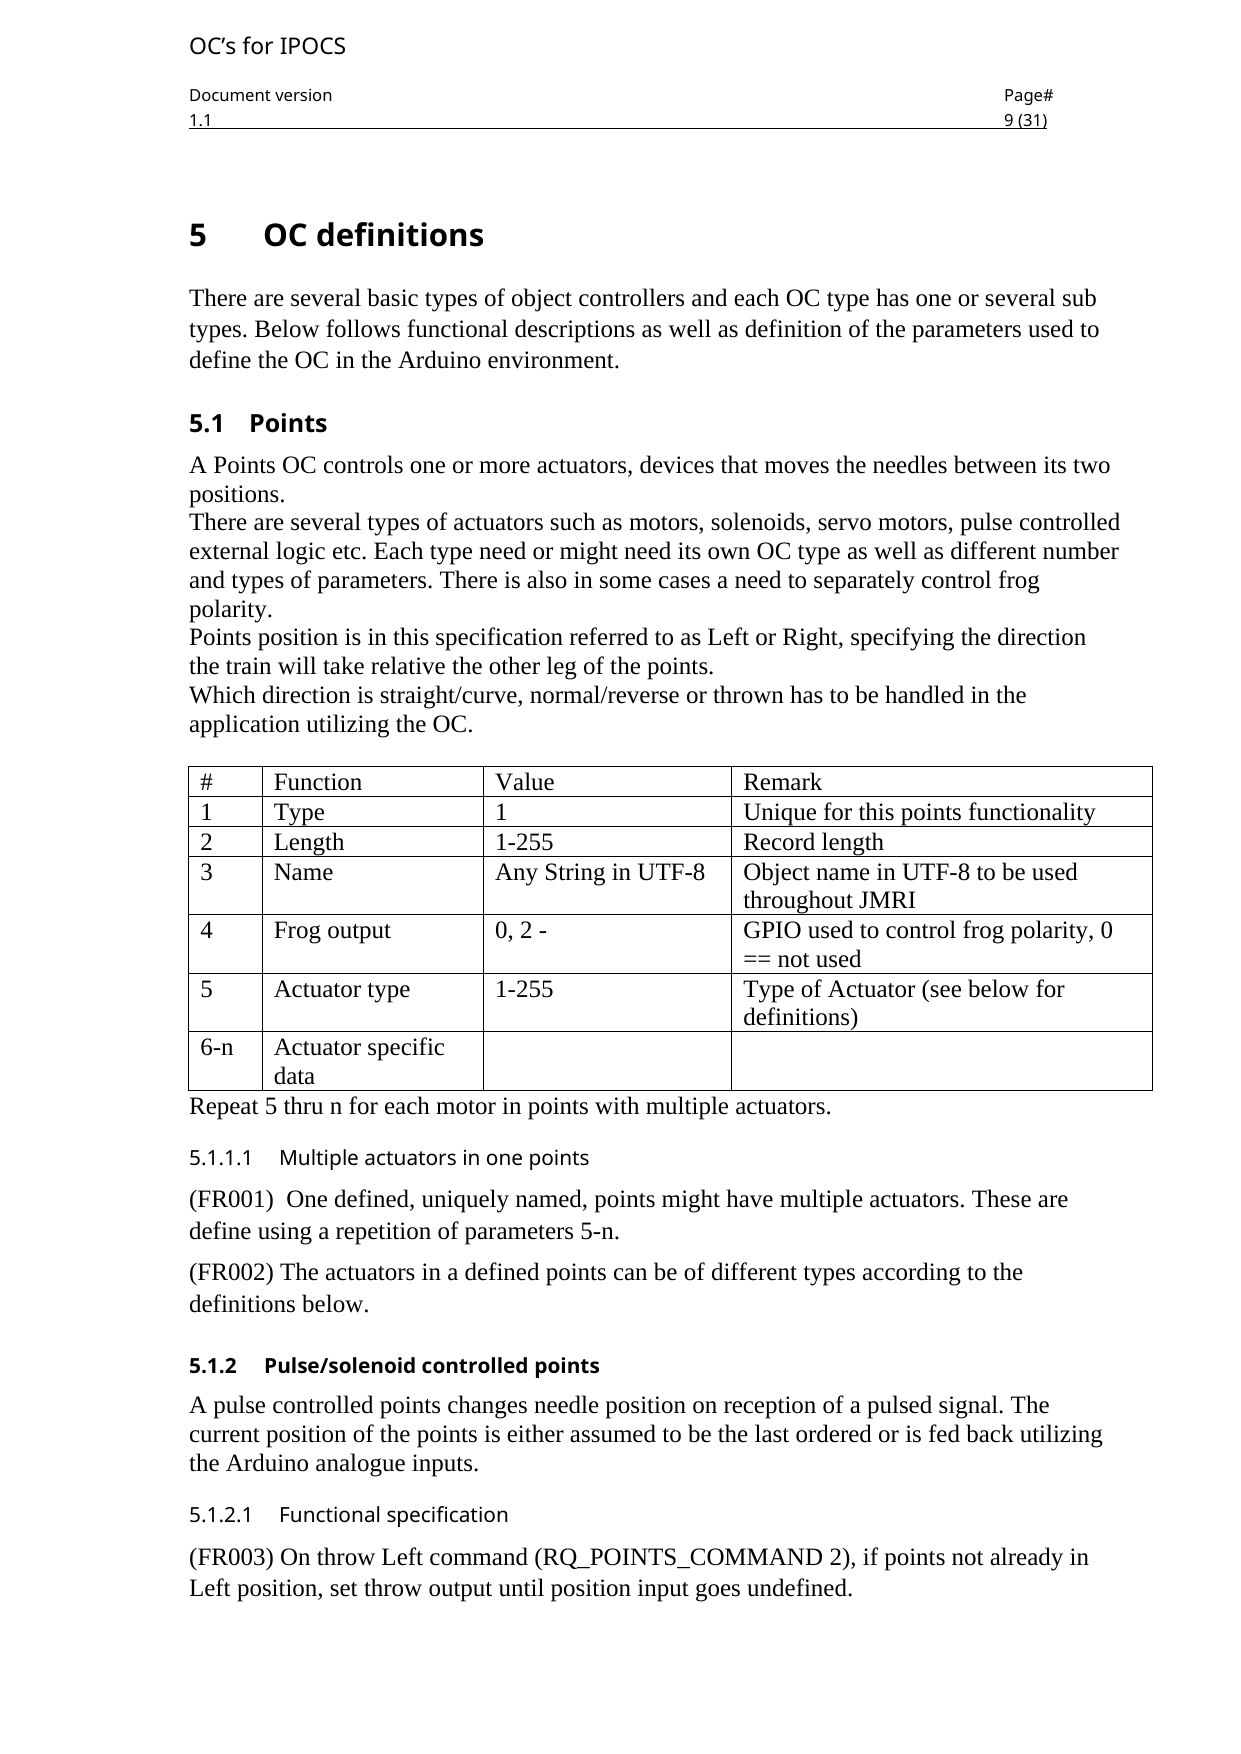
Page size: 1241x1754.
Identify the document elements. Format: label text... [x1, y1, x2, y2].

table_cell 0, 2 - [484, 915, 731, 973]
table_cell Frog output [263, 915, 483, 973]
text Repeat 5 thru n for each motor in points with multiple actuators. [189, 1091, 1122, 1119]
table_cell Actuator specific data [263, 1032, 483, 1090]
table_cell 6-n [189, 1032, 262, 1090]
subtitle Multiple actuators in one points [189, 1140, 1122, 1172]
text Which direction is straight/curve, normal/reverse or thrown has to be handled in the application utilizing the OC. [189, 680, 1122, 737]
table_cell Actuator type [263, 974, 483, 1031]
subtitle OC definitions [189, 213, 1122, 256]
text (FR003) On throw Left command (RQ_POINTS_COMMAND 2), if points not already in Left position, set throw output until position input goes undefined. [189, 1539, 1122, 1602]
table_header Remark [732, 767, 1152, 796]
table_cell 1 [189, 797, 262, 826]
table_cell Object name in UTF-8 to be used throughout JMRI [732, 857, 1152, 914]
table_cell Type of Actuator (see below for definitions) [732, 974, 1152, 1031]
table_header Function [263, 767, 483, 796]
table_cell 1 [484, 797, 731, 826]
table_cell Unique for this points functionality [732, 797, 1152, 826]
table_cell 5 [189, 974, 262, 1031]
table_header Value [484, 767, 731, 796]
text There are several basic types of object controllers and each OC type has one or several sub types. Below follows functional descriptions as well as definition of the parameters used to define the OC in the Arduino environment. [189, 281, 1122, 374]
table_cell 1-255 [484, 974, 731, 1031]
table_cell Any String in UTF-8 [484, 857, 731, 914]
table_cell 1-255 [484, 827, 731, 856]
table_cell Length [263, 827, 483, 856]
text There are several types of actuators such as motors, solenoids, servo motors, pulse controlled external logic etc. Each type need or might need its own OC type as well as different number and types of parameters. There is also in some cases a need to separately control frog polarity. [189, 507, 1122, 622]
table_cell [732, 1032, 1152, 1090]
table_cell 2 [189, 827, 262, 856]
table_cell Record length [732, 827, 1152, 856]
table_cell 4 [189, 915, 262, 973]
subtitle Points [189, 406, 1122, 439]
table_header # [189, 767, 262, 796]
text A Points OC controls one or more actuators, devices that moves the needles between its two positions. [189, 450, 1122, 507]
subtitle Functional specification [189, 1497, 1122, 1529]
text (FR001) One defined, uniquely named, points might have multiple actuators. These are define using a repetition of parameters 5-n. [189, 1182, 1122, 1244]
text A pulse controlled points changes needle position on reception of a pulsed signal. The current position of the points is either assumed to be the last ordered or is fed back utilizing the Arduino analogue inputs. [189, 1390, 1122, 1477]
table_cell 3 [189, 857, 262, 914]
table_cell Type [263, 797, 483, 826]
table_cell Name [263, 857, 483, 914]
text Points position is in this specification referred to as Left or Right, specifying the direction the train will take relative the other leg of the points. [189, 622, 1122, 680]
table_cell GPIO used to control frog polarity, 0 == not used [732, 915, 1152, 973]
subtitle Pulse/solenoid controlled points [189, 1349, 1122, 1380]
text (FR002) The actuators in a defined points can be of different types according to the definitions below. [189, 1255, 1122, 1317]
table_cell [484, 1032, 731, 1090]
